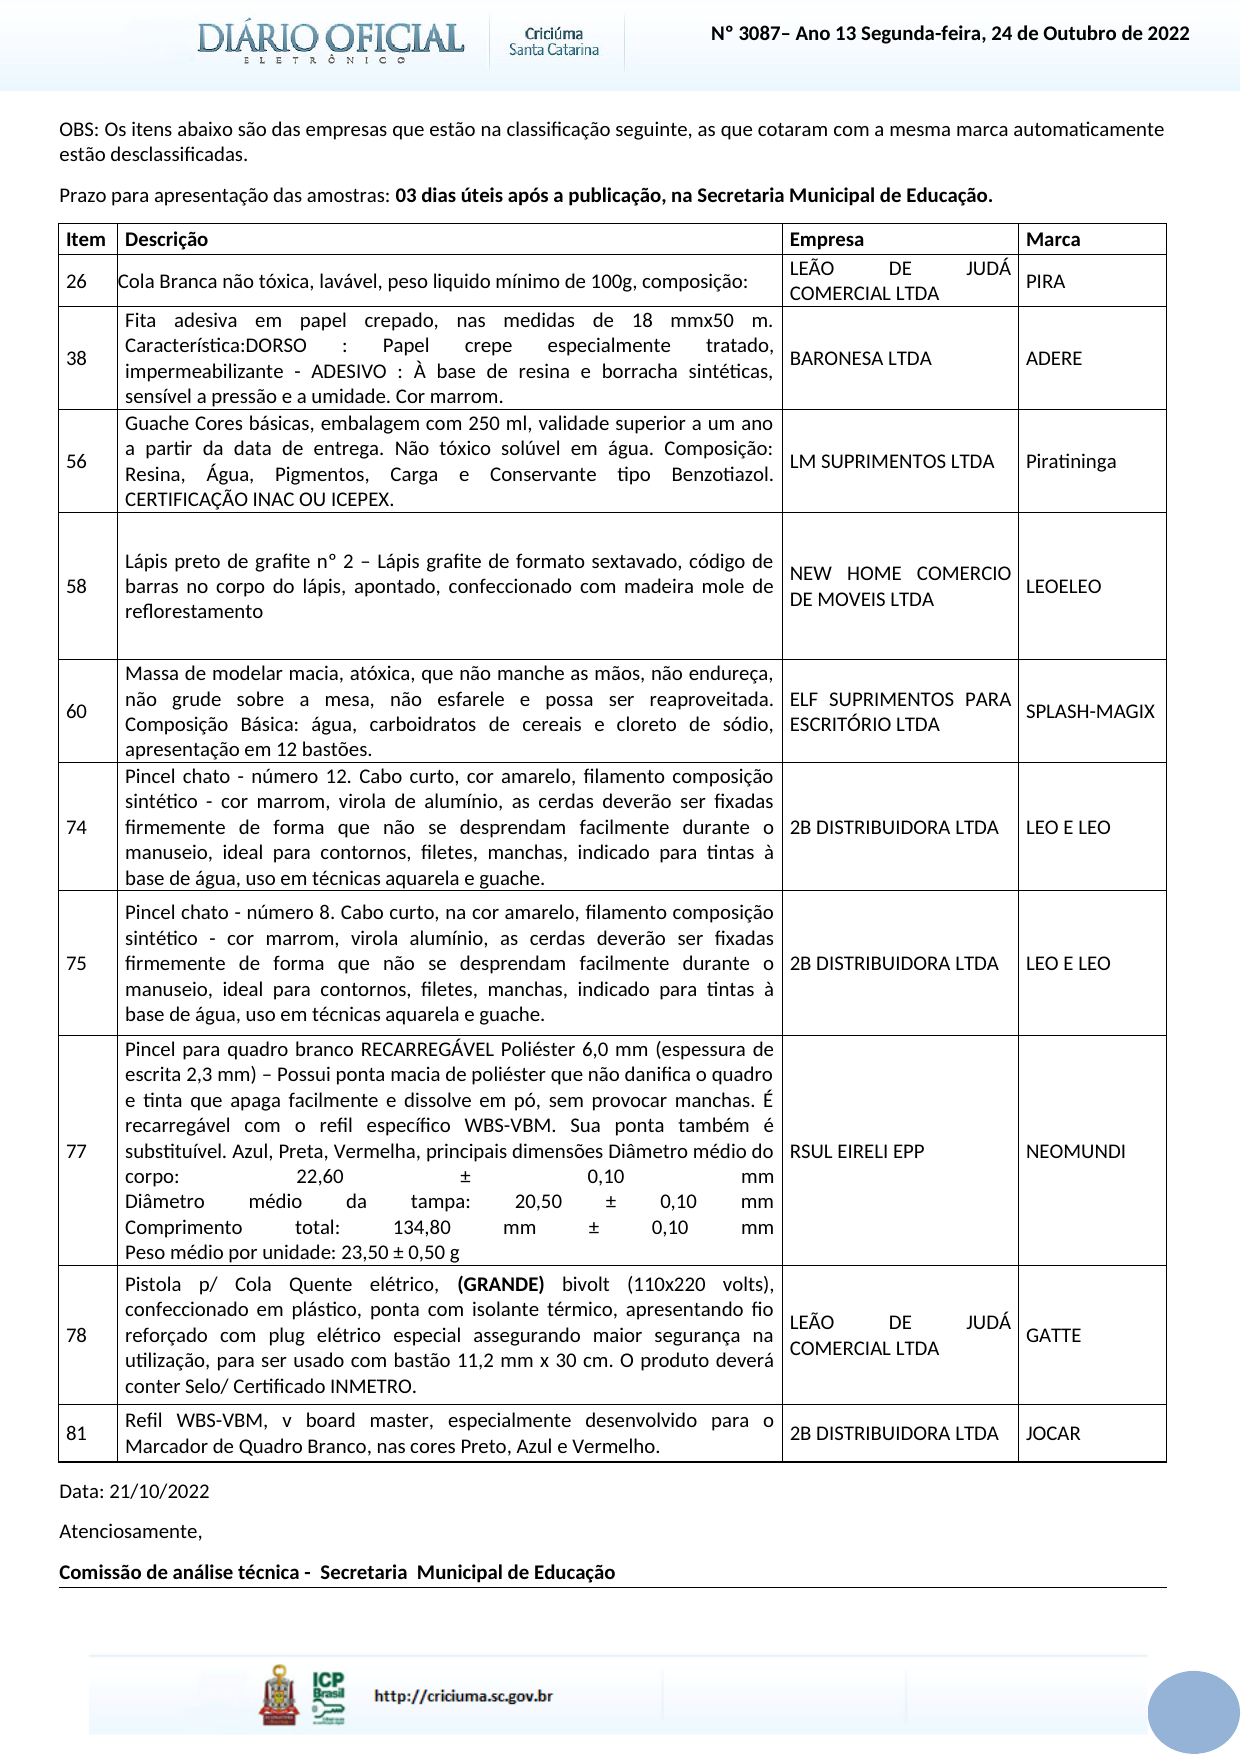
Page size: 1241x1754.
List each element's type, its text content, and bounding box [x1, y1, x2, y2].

table_cell ELF SUPRIMENTOS PARA ESCRITÓRIO LTDA [783, 660, 1018, 762]
table_cell RSUL EIRELI EPP [783, 1036, 1018, 1265]
table_cell Massa de modelar macia, atóxica, que não manche as mãos, não endureça, não grude sobre a mesa, não esfarele e possa ser reaproveitada. Composição Básica: água, carboidratos de cereais e cloreto de sódio, apresentação em 12 bastões. [118, 660, 782, 762]
table_cell SPLASH-MAGIX [1019, 660, 1166, 762]
table_header Item [59, 224, 117, 254]
table_cell LM SUPRIMENTOS LTDA [783, 410, 1018, 512]
table_cell 74 [59, 763, 117, 890]
table_cell Lápis preto de grafite nº 2 – Lápis grafite de formato sextavado, código de barras no corpo do lápis, apontado, confeccionado com madeira mole de reflorestamento [118, 513, 782, 659]
table_cell 2B DISTRIBUIDORA LTDA [783, 763, 1018, 890]
table_cell 78 [59, 1266, 117, 1403]
table_cell LEO E LEO [1019, 891, 1166, 1035]
table_cell LEO E LEO [1019, 763, 1166, 890]
table_cell PIRA [1019, 255, 1166, 306]
text Prazo para apresentação das amostras: 03 dias úteis após a publicação, na Secretaria Municipal de Educação. [59, 182, 1167, 208]
table_cell Pincel chato - número 8. Cabo curto, na cor amarelo, filamento composição sintético - cor marrom, virola alumínio, as cerdas deverão ser fixadas firmemente de forma que não se desprendam facilmente durante o manuseio, ideal para contornos, filetes, manchas, indicado para tintas à base de água, uso em técnicas aquarela e guache. [118, 891, 782, 1035]
table_cell Pincel para quadro branco RECARREGÁVEL Poliéster 6,0 mm (espessura de escrita 2,3 mm) – Possui ponta macia de poliéster que não danifica o quadro e tinta que apaga facilmente e dissolve em pó, sem provocar manchas. É recarregável com o refil específico WBS-VBM. Sua ponta também é substituível. Azul, Preta, Vermelha, principais dimensões Diâmetro médio do corpo: 22,60 ± 0,10 mm Diâmetro médio da tampa: 20,50 ± 0,10 mm Comprimento total: 134,80 mm ± 0,10 mm Peso médio por unidade: 23,50 ± 0,50 g [118, 1036, 782, 1265]
table_cell NEOMUNDI [1019, 1036, 1166, 1265]
table_cell Guache Cores básicas, embalagem com 250 ml, validade superior a um ano a partir da data de entrega. Não tóxico solúvel em água. Composição: Resina, Água, Pigmentos, Carga e Conservante tipo Benzotiazol. CERTIFICAÇÃO INAC OU ICEPEX. [118, 410, 782, 512]
table_cell 77 [59, 1036, 117, 1265]
table_cell 2B DISTRIBUIDORA LTDA [783, 1405, 1018, 1461]
table_cell 81 [59, 1405, 117, 1461]
table_cell 26 [59, 255, 117, 306]
table_cell LEOELEO [1019, 513, 1166, 659]
text Comissão de análise técnica - Secretaria Municipal de Educação [59, 1559, 1167, 1587]
table_cell Refil WBS-VBM, v board master, especialmente desenvolvido para o Marcador de Quadro Branco, nas cores Preto, Azul e Vermelho. [118, 1405, 782, 1461]
table_cell 60 [59, 660, 117, 762]
table_cell GATTE [1019, 1266, 1166, 1403]
table_cell Pincel chato - número 12. Cabo curto, cor amarelo, filamento composição sintético - cor marrom, virola de alumínio, as cerdas deverão ser fixadas firmemente de forma que não se desprendam facilmente durante o manuseio, ideal para contornos, filetes, manchas, indicado para tintas à base de água, uso em técnicas aquarela e guache. [118, 763, 782, 890]
table_cell BARONESA LTDA [783, 307, 1018, 409]
table_cell Fita adesiva em papel crepado, nas medidas de 18 mmx50 m. Característica:DORSO : Papel crepe especialmente tratado, impermeabilizante - ADESIVO : À base de resina e borracha sintéticas, sensível a pressão e a umidade. Cor marrom. [118, 307, 782, 409]
table_cell 56 [59, 410, 117, 512]
table_cell NEW HOME COMERCIO DE MOVEIS LTDA [783, 513, 1018, 659]
table_cell 2B DISTRIBUIDORA LTDA [783, 891, 1018, 1035]
table_cell Piratininga [1019, 410, 1166, 512]
table_cell LEÃO DE JUDÁ COMERCIAL LTDA [783, 1266, 1018, 1403]
table_header Descrição [118, 224, 782, 254]
table_cell 75 [59, 891, 117, 1035]
table_header Empresa [783, 224, 1018, 254]
table_cell 58 [59, 513, 117, 659]
text Atenciosamente, [59, 1518, 1167, 1544]
table_cell Pistola p/ Cola Quente elétrico, (GRANDE) bivolt (110x220 volts), confeccionado em plástico, ponta com isolante térmico, apresentando fio reforçado com plug elétrico especial assegurando maior segurança na utilização, para ser usado com bastão 11,2 mm x 30 cm. O produto deverá conter Selo/ Certificado INMETRO. [118, 1266, 782, 1403]
table_cell 38 [59, 307, 117, 409]
table_cell ADERE [1019, 307, 1166, 409]
table_cell JOCAR [1019, 1405, 1166, 1461]
text Data: 21/10/2022 [59, 1478, 1167, 1503]
table_cell Cola Branca não tóxica, lavável, peso liquido mínimo de 100g, composição: [118, 255, 782, 306]
table_header Marca [1019, 224, 1166, 254]
text OBS: Os itens abaixo são das empresas que estão na classificação seguinte, as que cotaram com a mesma marca automaticamente estão desclassificadas. [59, 116, 1167, 167]
table_cell LEÃO DE JUDÁ COMERCIAL LTDA [783, 255, 1018, 306]
